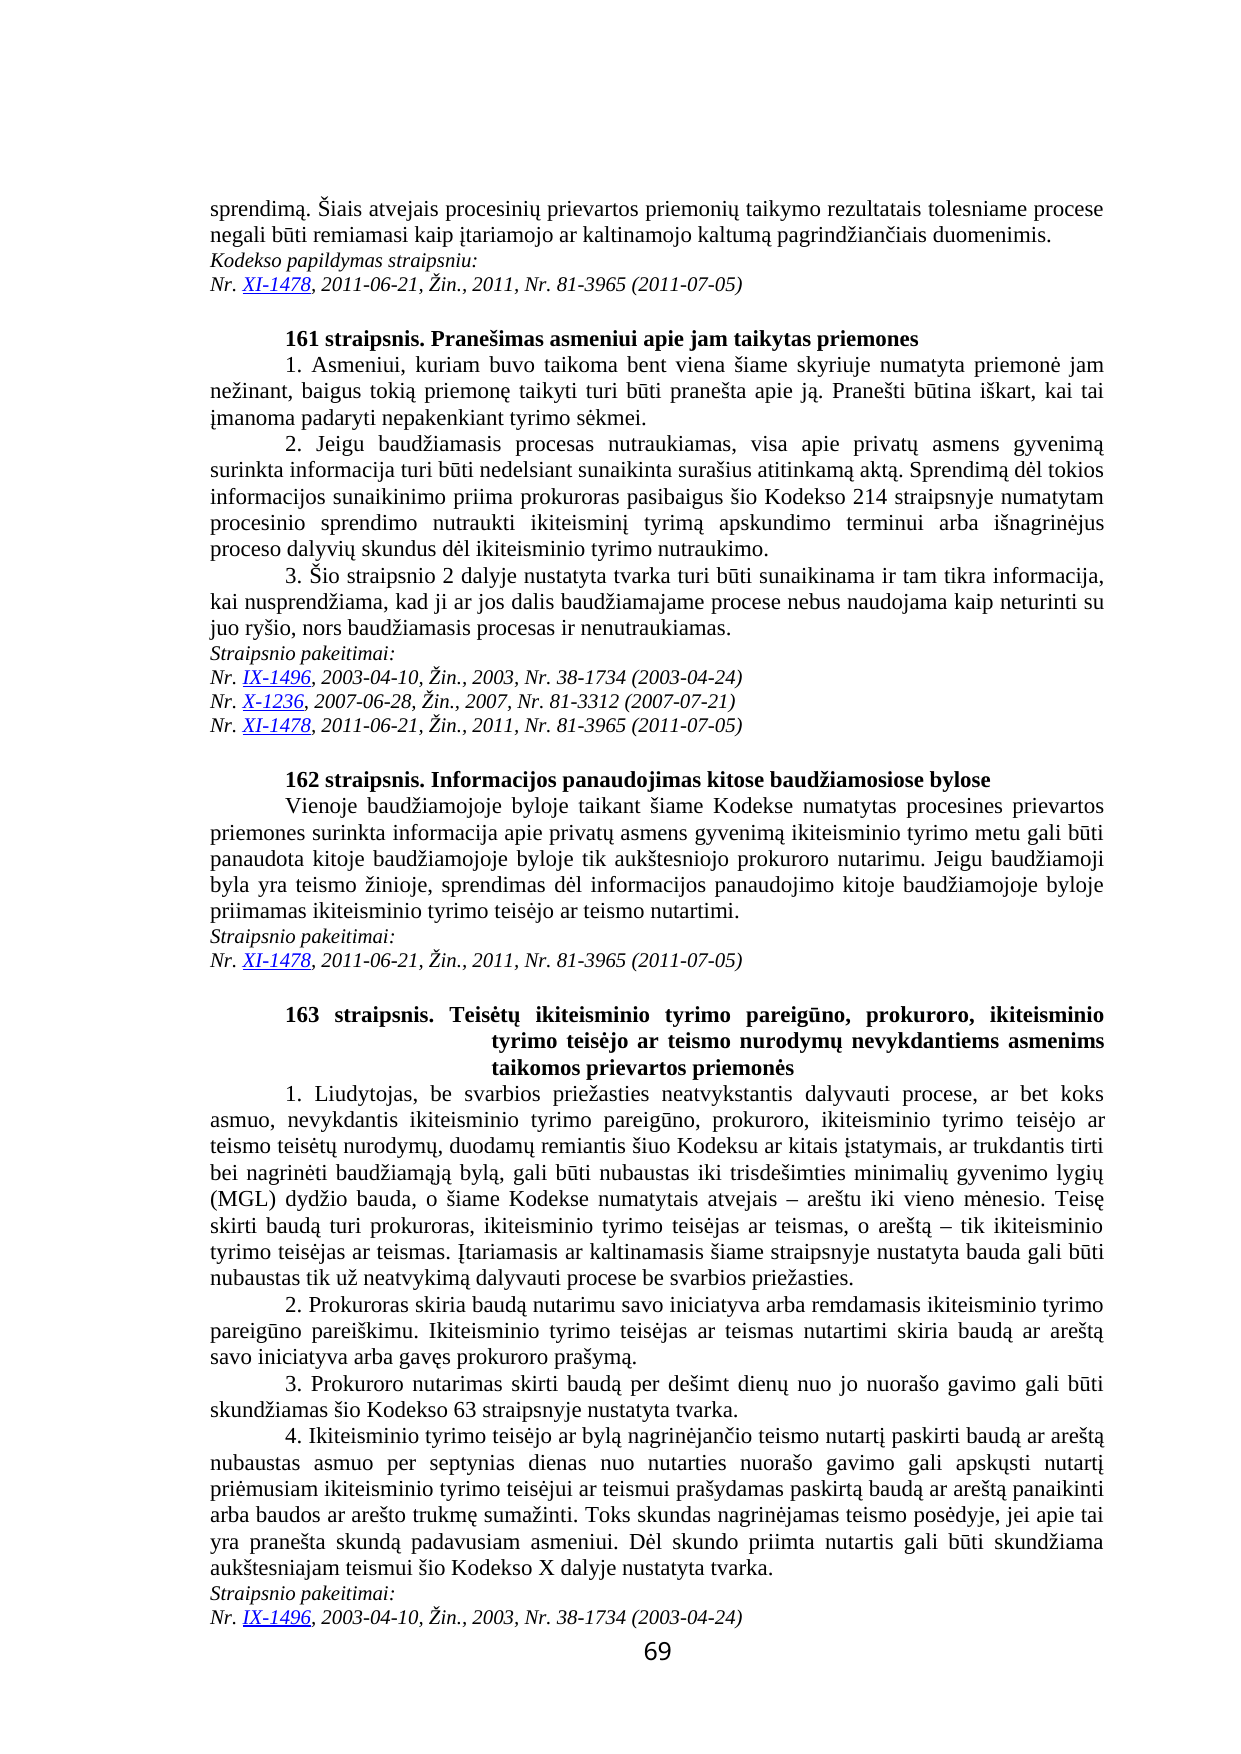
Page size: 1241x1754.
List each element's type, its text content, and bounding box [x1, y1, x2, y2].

text Straipsnio pakeitimai: [210, 641, 1106, 665]
text Nr. X-1236, 2007-06-28, Žin., 2007, Nr. 81-3312 (2007-07-21) [210, 689, 1106, 713]
text Kodekso papildymas straipsniu: [210, 248, 1106, 272]
text 4. Ikiteisminio tyrimo teisėjo ar bylą nagrinėjančio teismo nutartį paskirti baudą ar areštą nubaustas asmuo per septynias dienas nuo nutarties nuorašo gavimo gali apskųsti nutartį priėmusiam ikiteisminio tyrimo teisėjui ar teismui prašydamas paskirtą baudą ar areštą panaikinti arba baudos ar arešto trukmę sumažinti. Toks skundas nagrinėjamas teismo posėdyje, jei apie tai yra pranešta skundą padavusiam asmeniui. Dėl skundo priimta nutartis gali būti skundžiama aukštesniajam teismui šio Kodekso X dalyje nustatyta tvarka. [210, 1422, 1106, 1581]
text 3. Šio straipsnio 2 dalyje nustatyta tvarka turi būti sunaikinama ir tam tikra informacija, kai nusprendžiama, kad ji ar jos dalis baudžiamajame procese nebus naudojama kaip neturinti su juo ryšio, nors baudžiamasis procesas ir nenutraukiamas. [210, 562, 1106, 641]
text Vienoje baudžiamojoje byloje taikant šiame Kodekse numatytas procesines prievartos priemones surinkta informacija apie privatų asmens gyvenimą ikiteisminio tyrimo metu gali būti panaudota kitoje baudžiamojoje byloje tik aukštesniojo prokuroro nutarimu. Jeigu baudžiamoji byla yra teismo žinioje, sprendimas dėl informacijos panaudojimo kitoje baudžiamojoje byloje priimamas ikiteisminio tyrimo teisėjo ar teismo nutartimi. [210, 792, 1106, 924]
text 2. Prokuroras skiria baudą nutarimu savo iniciatyva arba remdamasis ikiteisminio tyrimo pareigūno pareiškimu. Ikiteisminio tyrimo teisėjas ar teismas nutartimi skiria baudą ar areštą savo iniciatyva arba gavęs prokuroro prašymą. [210, 1291, 1106, 1370]
text 2. Jeigu baudžiamasis procesas nutraukiamas, visa apie privatų asmens gyvenimą surinkta informacija turi būti nedelsiant sunaikinta surašius atitinkamą aktą. Sprendimą dėl tokios informacijos sunaikinimo priima prokuroras pasibaigus šio Kodekso 214 straipsnyje numatytam procesinio sprendimo nutraukti ikiteisminį tyrimą apskundimo terminui arba išnagrinėjus proceso dalyvių skundus dėl ikiteisminio tyrimo nutraukimo. [210, 430, 1106, 562]
text Nr. XI-1478, 2011-06-21, Žin., 2011, Nr. 81-3965 (2011-07-05) [210, 272, 1106, 296]
text 3. Prokuroro nutarimas skirti baudą per dešimt dienų nuo jo nuorašo gavimo gali būti skundžiamas šio Kodekso 63 straipsnyje nustatyta tvarka. [210, 1370, 1106, 1422]
text sprendimą. Šiais atvejais procesinių prievartos priemonių taikymo rezultatais tolesniame procese negali būti remiamasi kaip įtariamojo ar kaltinamojo kaltumą pagrindžiančiais duomenimis. [210, 195, 1106, 248]
text Straipsnio pakeitimai: [210, 924, 1106, 948]
text Nr. XI-1478, 2011-06-21, Žin., 2011, Nr. 81-3965 (2011-07-05) [210, 713, 1106, 737]
text 1. Liudytojas, be svarbios priežasties neatvykstantis dalyvauti procese, ar bet koks asmuo, nevykdantis ikiteisminio tyrimo pareigūno, prokuroro, ikiteisminio tyrimo teisėjo ar teismo teisėtų nurodymų, duodamų remiantis šiuo Kodeksu ar kitais įstatymais, ar trukdantis tirti bei nagrinėti baudžiamąją bylą, gali būti nubaustas iki trisdešimties minimalių gyvenimo lygių (MGL) dydžio bauda, o šiame Kodekse numatytais atvejais – areštu iki vieno mėnesio. Teisę skirti baudą turi prokuroras, ikiteisminio tyrimo teisėjas ar teismas, o areštą – tik ikiteisminio tyrimo teisėjas ar teismas. Įtariamasis ar kaltinamasis šiame straipsnyje nustatyta bauda gali būti nubaustas tik už neatvykimą dalyvauti procese be svarbios priežasties. [210, 1080, 1106, 1291]
text Nr. IX-1496, 2003-04-10, Žin., 2003, Nr. 38-1734 (2003-04-24) [210, 665, 1106, 689]
text 162 straipsnis. Informacijos panaudojimas kitose baudžiamosiose bylose [210, 766, 1106, 792]
text Nr. XI-1478, 2011-06-21, Žin., 2011, Nr. 81-3965 (2011-07-05) [210, 948, 1106, 972]
text 161 straipsnis. Pranešimas asmeniui apie jam taikytas priemones [210, 324, 1106, 351]
text Nr. IX-1496, 2003-04-10, Žin., 2003, Nr. 38-1734 (2003-04-24) [210, 1605, 1106, 1629]
text Straipsnio pakeitimai: [210, 1581, 1106, 1605]
text 163 straipsnis. Teisėtų ikiteisminio tyrimo pareigūno, prokuroro, ikiteisminio tyrimo teisėjo ar teismo nurodymų nevykdantiems asmenims taikomos prievartos priemonės [285, 1001, 1106, 1080]
text 1. Asmeniui, kuriam buvo taikoma bent viena šiame skyriuje numatyta priemonė jam nežinant, baigus tokią priemonę taikyti turi būti pranešta apie ją. Pranešti būtina iškart, kai tai įmanoma padaryti nepakenkiant tyrimo sėkmei. [210, 351, 1106, 430]
